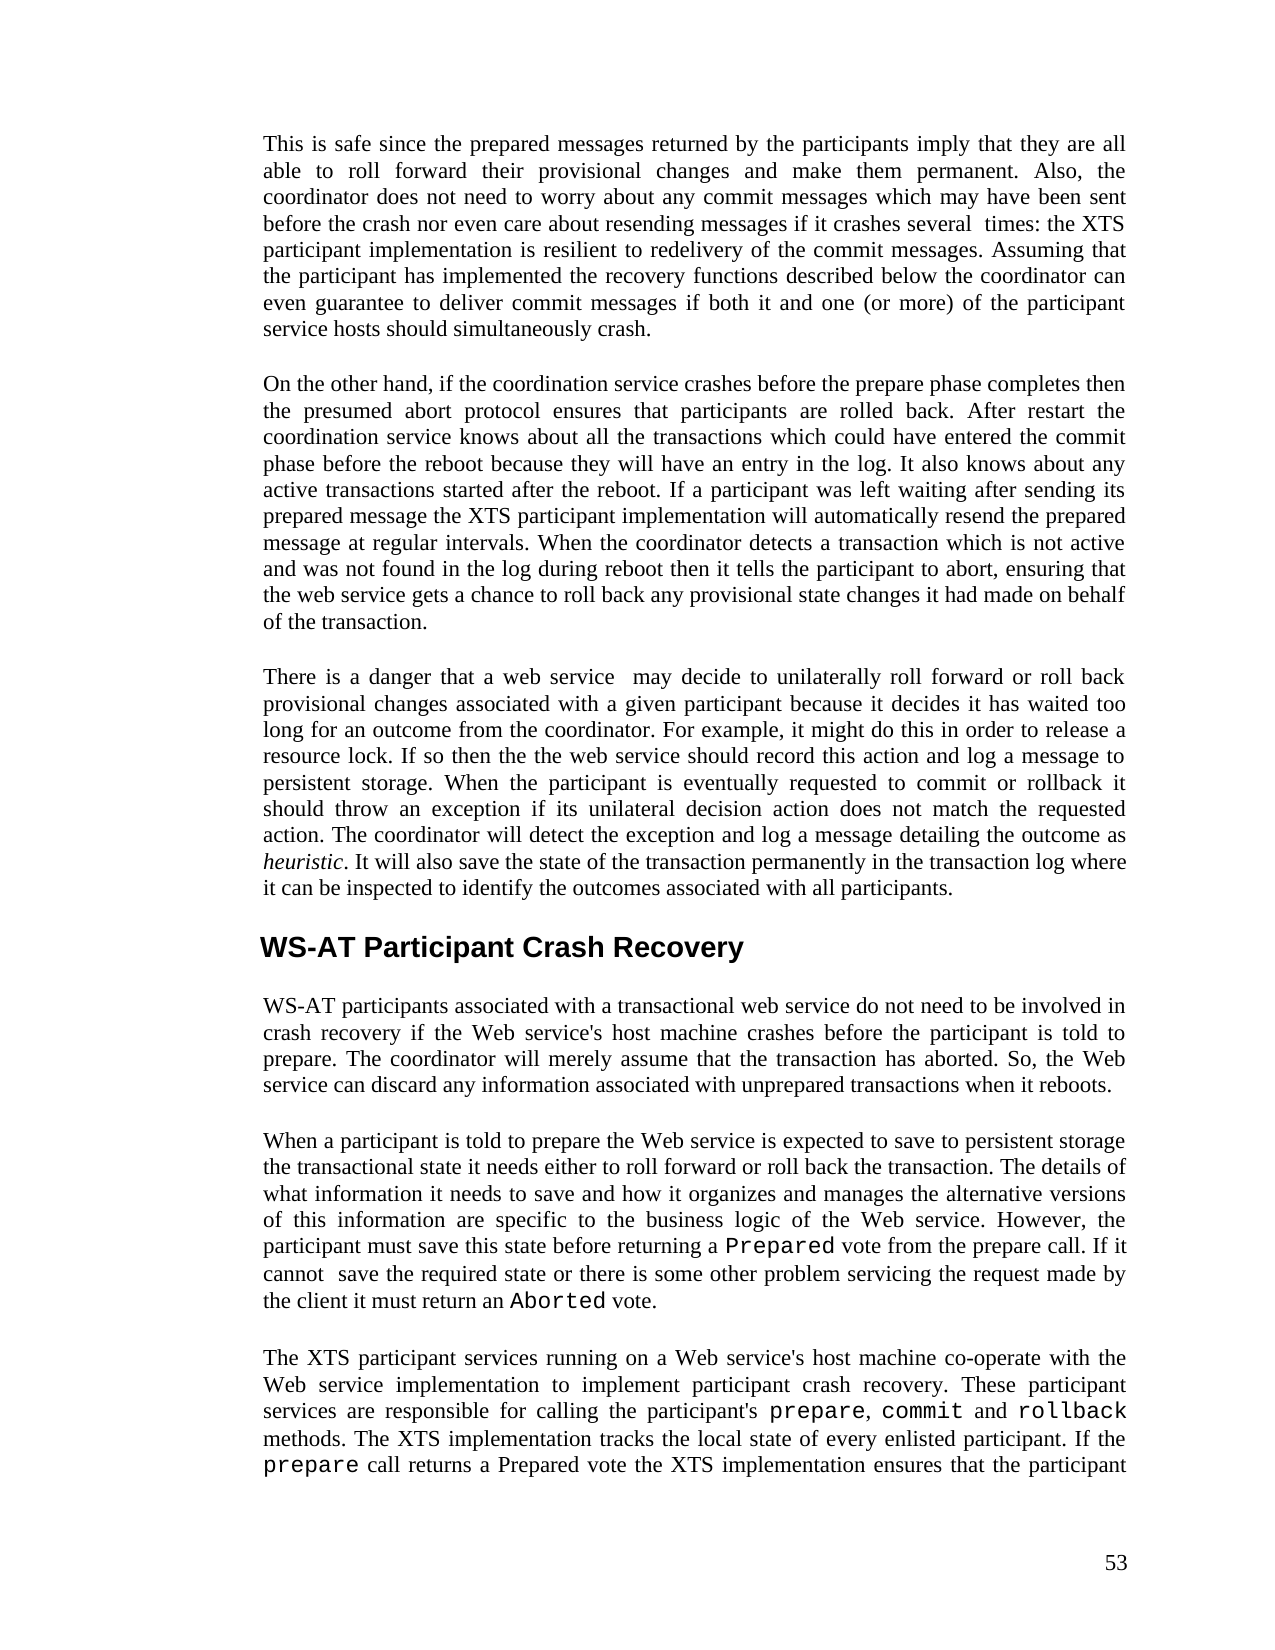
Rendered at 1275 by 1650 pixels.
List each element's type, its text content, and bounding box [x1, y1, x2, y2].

text On the other hand, if the coordination service crashes before the prepare phase completes then the presumed abort protocol ensures that participants are rolled back. After restart the coordination service knows about all the transactions which could have entered the commit phase before the reboot because they will have an entry in the log. It also knows about any active transactions started after the reboot. If a participant was left waiting after sending its prepared message the XTS participant implementation will automatically resend the prepared message at regular intervals. When the coordinator detects a transaction which is not active and was not found in the log during reboot then it tells the participant to abort, ensuring that the web service gets a chance to roll back any provisional state changes it had made on behalf of the transaction. [263, 371, 1127, 634]
text This is safe since the prepared messages returned by the participants imply that they are all able to roll forward their provisional changes and make them permanent. Also, the coordinator does not need to worry about any commit messages which may have been sent before the crash nor even care about resending messages if it crashes several times: the XTS participant implementation is resilient to redelivery of the commit messages. Assuming that the participant has implemented the recovery functions described below the coordinator can even guarantee to deliver commit messages if both it and one (or more) of the participant service hosts should simultaneously crash. [263, 131, 1127, 341]
text There is a danger that a web service may decide to unilaterally roll forward or roll back provisional changes associated with a given participant because it decides it has waited too long for an outcome from the coordinator. For example, it might do this in order to release a resource lock. If so then the the web service should record this action and log a message to persistent storage. When the participant is eventually requested to commit or rollback it should throw an exception if its unilateral decision action does not match the requested action. The coordinator will detect the exception and log a message detailing the outcome as heuristic. It will also save the state of the transaction permanently in the transaction log where it can be inspected to identify the outcomes associated with all participants. [263, 663, 1127, 900]
text When a participant is told to prepare the Web service is expected to save to persistent storage the transactional state it needs either to roll forward or roll back the transaction. The details of what information it needs to save and how it organizes and manages the alternative versions of this information are specific to the business logic of the Web service. However, the participant must save this state before returning a Prepared vote from the prepare call. If it cannot save the required state or there is some other problem servicing the request made by the client it must return an Aborted vote. [263, 1127, 1127, 1315]
subtitle WS-AT Participant Crash Recovery [148, 929, 1127, 963]
text The XTS participant services running on a Web service's host machine co-operate with the Web service implementation to implement participant crash recovery. These participant services are responsible for calling the participant's prepare, commit and rollback methods. The XTS implementation tracks the local state of every enlisted participant. If the prepare call returns a Prepared vote the XTS implementation ensures that the participant [263, 1344, 1127, 1480]
text WS-AT participants associated with a transactional web service do not need to be involved in crash recovery if the Web service's host machine crashes before the participant is told to prepare. The coordinator will merely assume that the transaction has aborted. So, the Web service can discard any information associated with unprepared transactions when it reboots. [263, 992, 1127, 1098]
